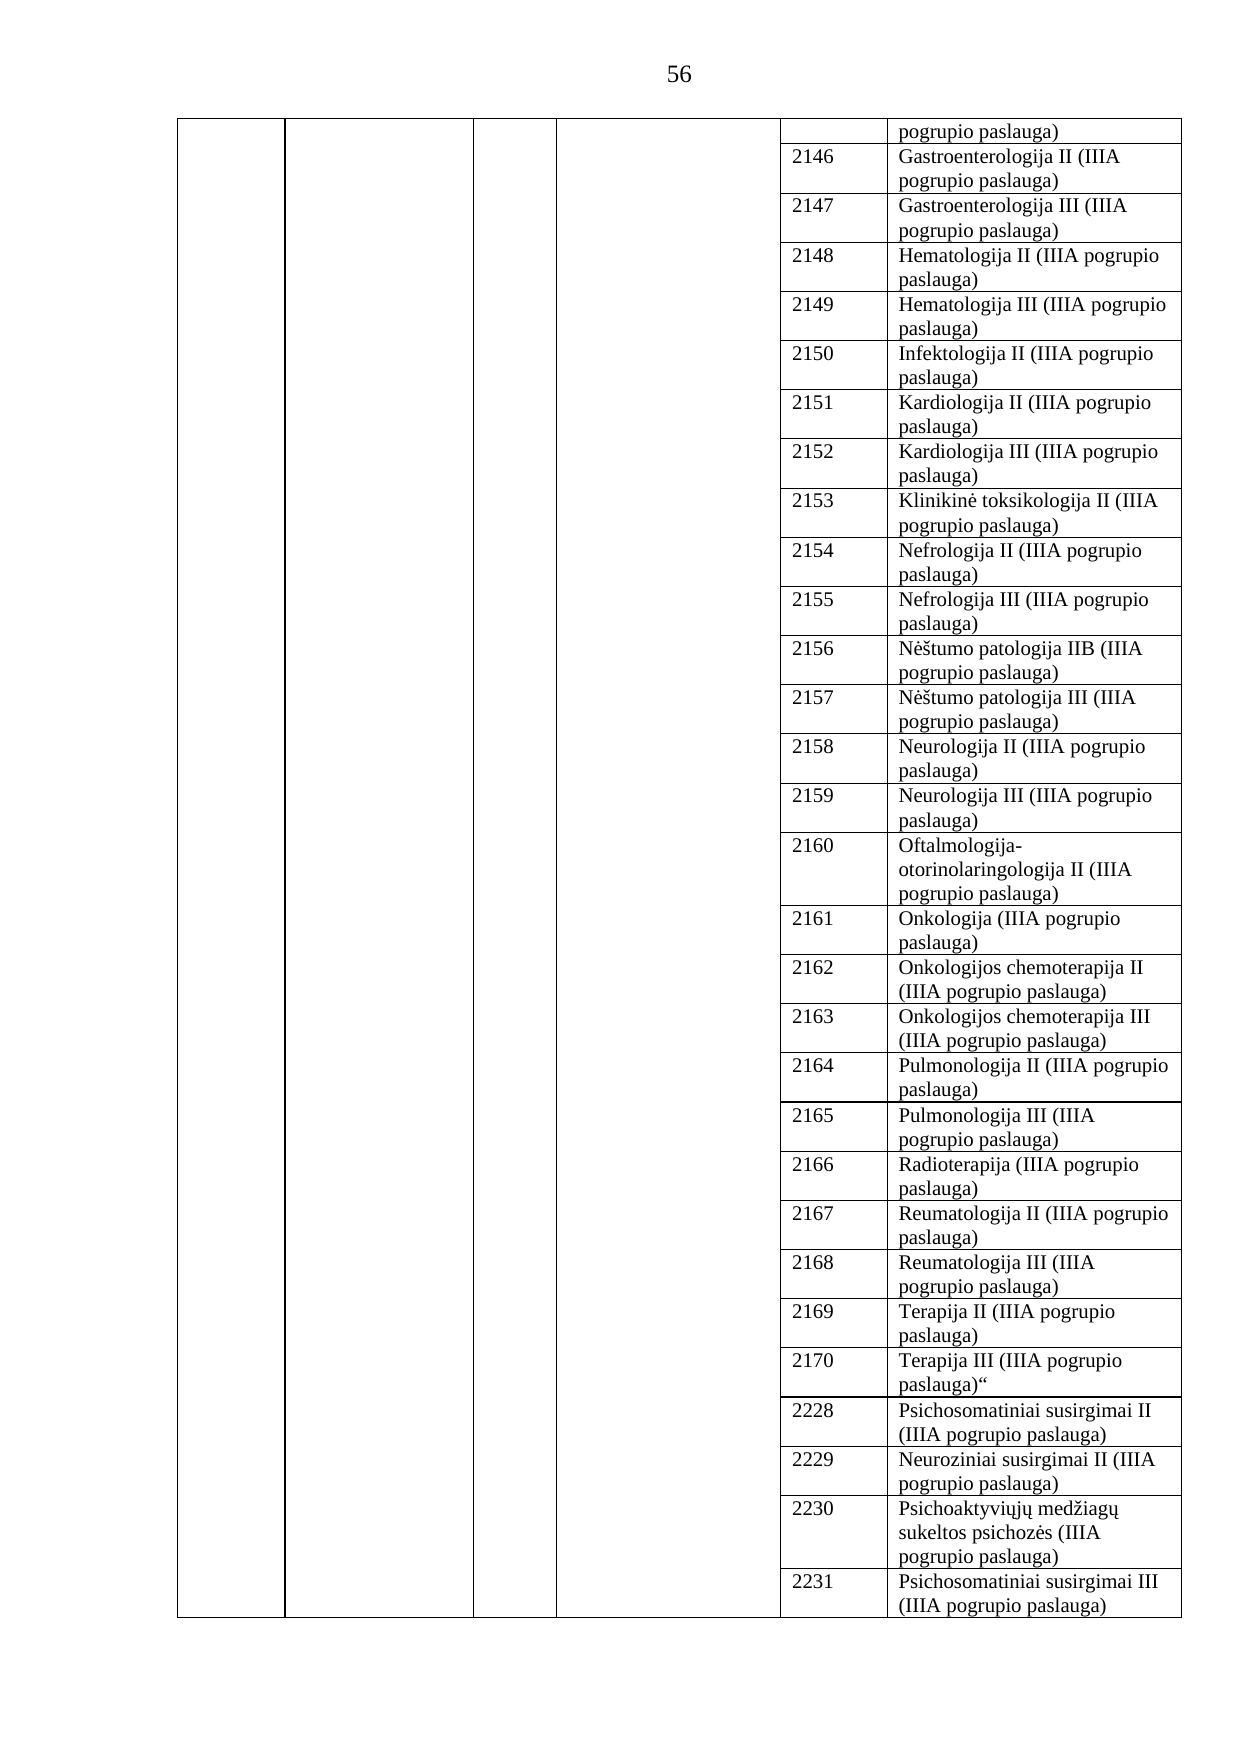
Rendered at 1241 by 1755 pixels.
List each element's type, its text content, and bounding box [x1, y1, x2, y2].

table_cell 2153 [781, 489, 887, 537]
table_cell 2156 [781, 636, 887, 684]
table_cell [557, 119, 780, 1617]
table_cell 2158 [781, 734, 887, 782]
table_cell Neurologija II (IIIA pogrupio paslauga) [888, 734, 1181, 782]
table_cell 2149 [781, 292, 887, 340]
table_cell Psichosomatiniai susirgimai III (IIIA pogrupio paslauga) [888, 1569, 1181, 1617]
table_cell Reumatologija III (IIIA pogrupio paslauga) [888, 1250, 1181, 1298]
table_cell 2150 [781, 341, 887, 389]
table_cell 2169 [781, 1299, 887, 1347]
table_cell Kardiologija II (IIIA pogrupio paslauga) [888, 390, 1181, 438]
table_cell 2160 [781, 833, 887, 905]
table_cell Terapija II (IIIA pogrupio paslauga) [888, 1299, 1181, 1347]
table_cell 2170 [781, 1348, 887, 1396]
table_cell Oftalmologija-otorinolaringologija II (IIIA pogrupio paslauga) [888, 833, 1181, 905]
table_cell Reumatologija II (IIIA pogrupio paslauga) [888, 1201, 1181, 1249]
table_cell 2168 [781, 1250, 887, 1298]
table_cell 2147 [781, 194, 887, 242]
table_cell 2154 [781, 538, 887, 586]
table_cell Infektologija II (IIIA pogrupio paslauga) [888, 341, 1181, 389]
table_cell Gastroenterologija II (IIIA pogrupio paslauga) [888, 144, 1181, 192]
table_cell [286, 119, 473, 1617]
table_cell 2164 [781, 1053, 887, 1101]
table_cell pogrupio paslauga) [888, 119, 1181, 143]
table_cell 2230 [781, 1496, 887, 1568]
table_cell Onkologijos chemoterapija II (IIIA pogrupio paslauga) [888, 955, 1181, 1003]
table_cell Psichosomatiniai susirgimai II (IIIA pogrupio paslauga) [888, 1398, 1181, 1446]
table_cell Radioterapija (IIIA pogrupio paslauga) [888, 1152, 1181, 1200]
table_cell 2151 [781, 390, 887, 438]
table_cell Kardiologija III (IIIA pogrupio paslauga) [888, 439, 1181, 487]
table_cell Nefrologija III (IIIA pogrupio paslauga) [888, 587, 1181, 635]
table_cell 2161 [781, 906, 887, 954]
table_cell 2165 [781, 1103, 887, 1151]
table_cell 2159 [781, 784, 887, 832]
table_cell Neurologija III (IIIA pogrupio paslauga) [888, 784, 1181, 832]
table_cell [781, 119, 887, 143]
table_cell Neuroziniai susirgimai II (IIIA pogrupio paslauga) [888, 1447, 1181, 1495]
table_cell [474, 119, 556, 1617]
table_cell 2146 [781, 144, 887, 192]
table_cell Pulmonologija II (IIIA pogrupio paslauga) [888, 1053, 1181, 1101]
table_cell Klinikinė toksikologija II (IIIA pogrupio paslauga) [888, 489, 1181, 537]
table_cell Onkologija (IIIA pogrupio paslauga) [888, 906, 1181, 954]
table_cell 2167 [781, 1201, 887, 1249]
table_cell Nėštumo patologija III (IIIA pogrupio paslauga) [888, 685, 1181, 733]
table_cell 2228 [781, 1398, 887, 1446]
table_cell Nefrologija II (IIIA pogrupio paslauga) [888, 538, 1181, 586]
table_cell [178, 119, 284, 1617]
table_cell 2157 [781, 685, 887, 733]
table_cell 2152 [781, 439, 887, 487]
table_cell Pulmonologija III (IIIA pogrupio paslauga) [888, 1103, 1181, 1151]
table_cell Hematologija III (IIIA pogrupio paslauga) [888, 292, 1181, 340]
table_cell 2163 [781, 1004, 887, 1052]
table_cell Nėštumo patologija IIB (IIIA pogrupio paslauga) [888, 636, 1181, 684]
table_cell Onkologijos chemoterapija III (IIIA pogrupio paslauga) [888, 1004, 1181, 1052]
table_cell 2166 [781, 1152, 887, 1200]
table_cell Psichoaktyviųjų medžiagų sukeltos psichozės (IIIA pogrupio paslauga) [888, 1496, 1181, 1568]
table_cell 2155 [781, 587, 887, 635]
table_cell 2229 [781, 1447, 887, 1495]
table_cell 2231 [781, 1569, 887, 1617]
table_cell Hematologija II (IIIA pogrupio paslauga) [888, 243, 1181, 291]
table_cell Terapija III (IIIA pogrupio paslauga)“ [888, 1348, 1181, 1396]
table_cell 2162 [781, 955, 887, 1003]
table_cell 2148 [781, 243, 887, 291]
table_cell Gastroenterologija III (IIIA pogrupio paslauga) [888, 194, 1181, 242]
